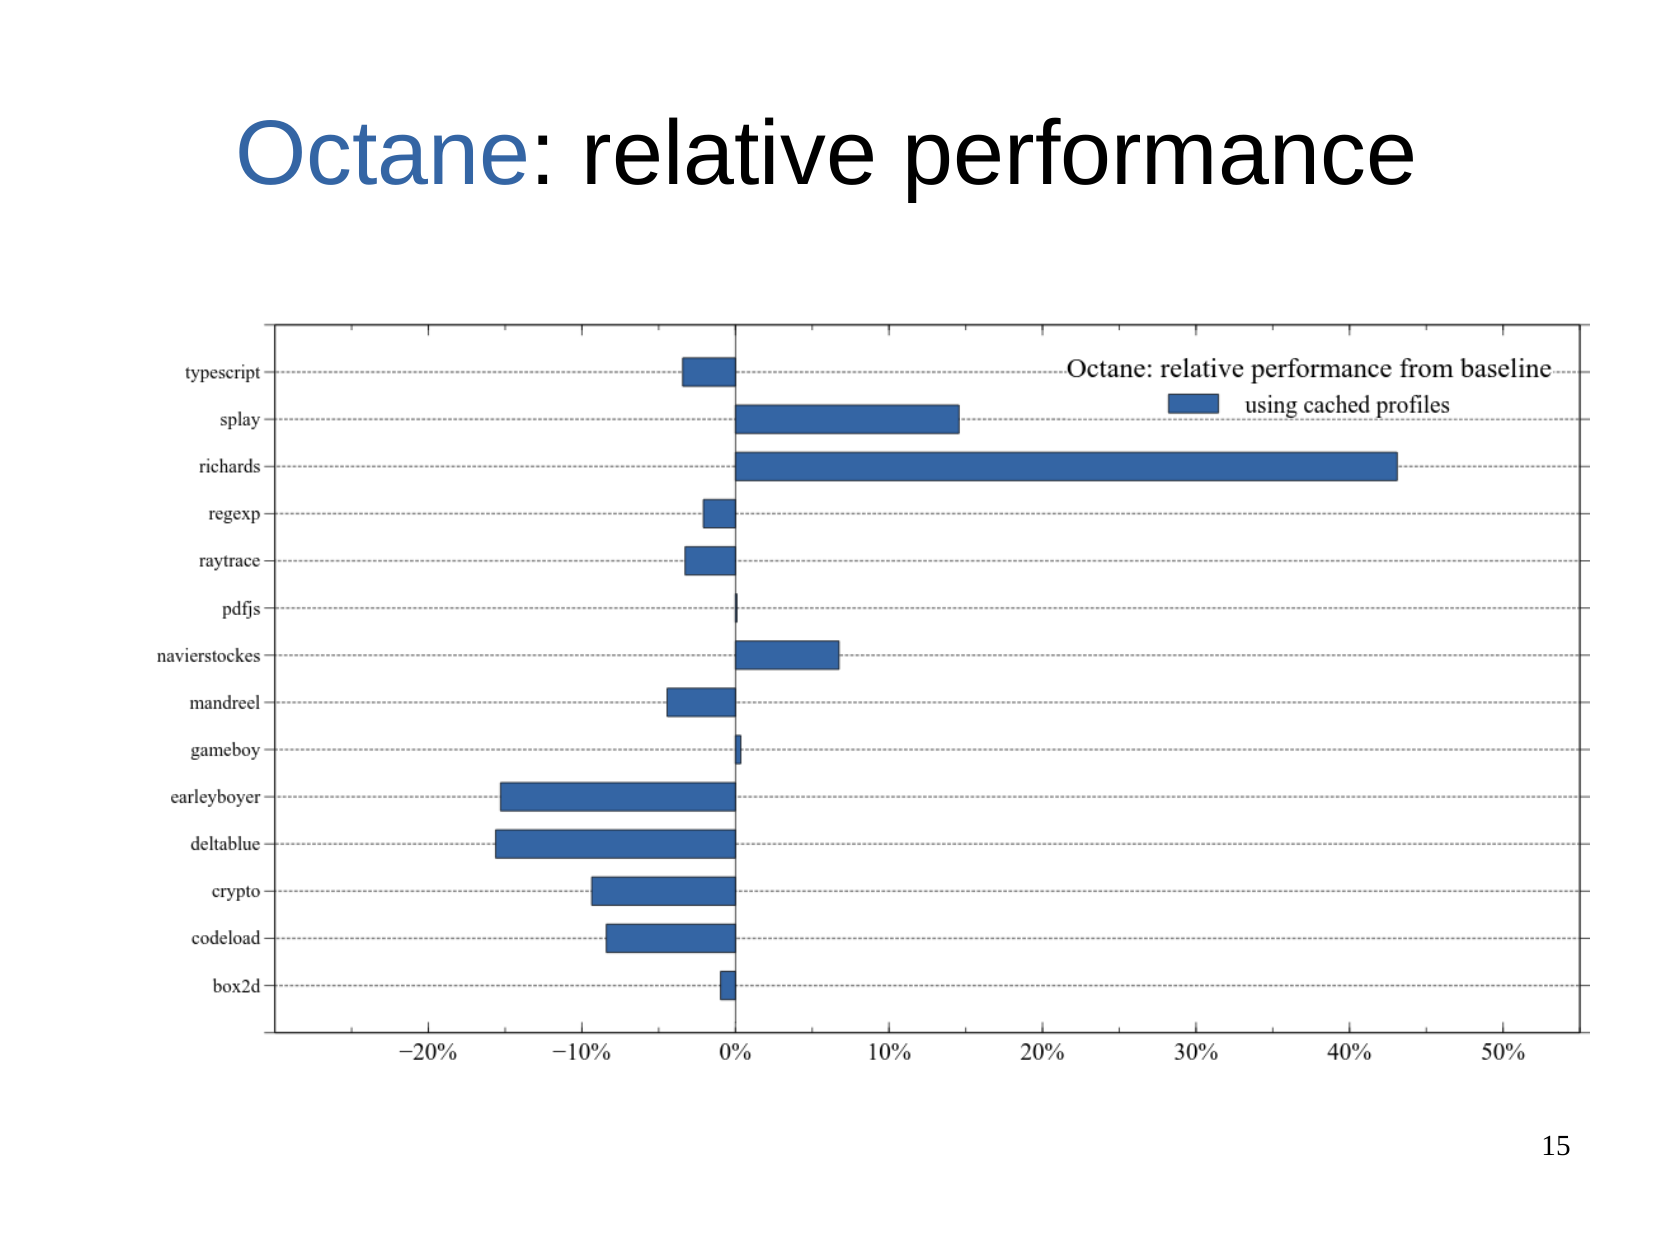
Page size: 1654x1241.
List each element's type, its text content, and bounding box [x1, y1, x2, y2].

title Octane: relative performance [82, 49, 1571, 257]
picture [90, 315, 1590, 1066]
